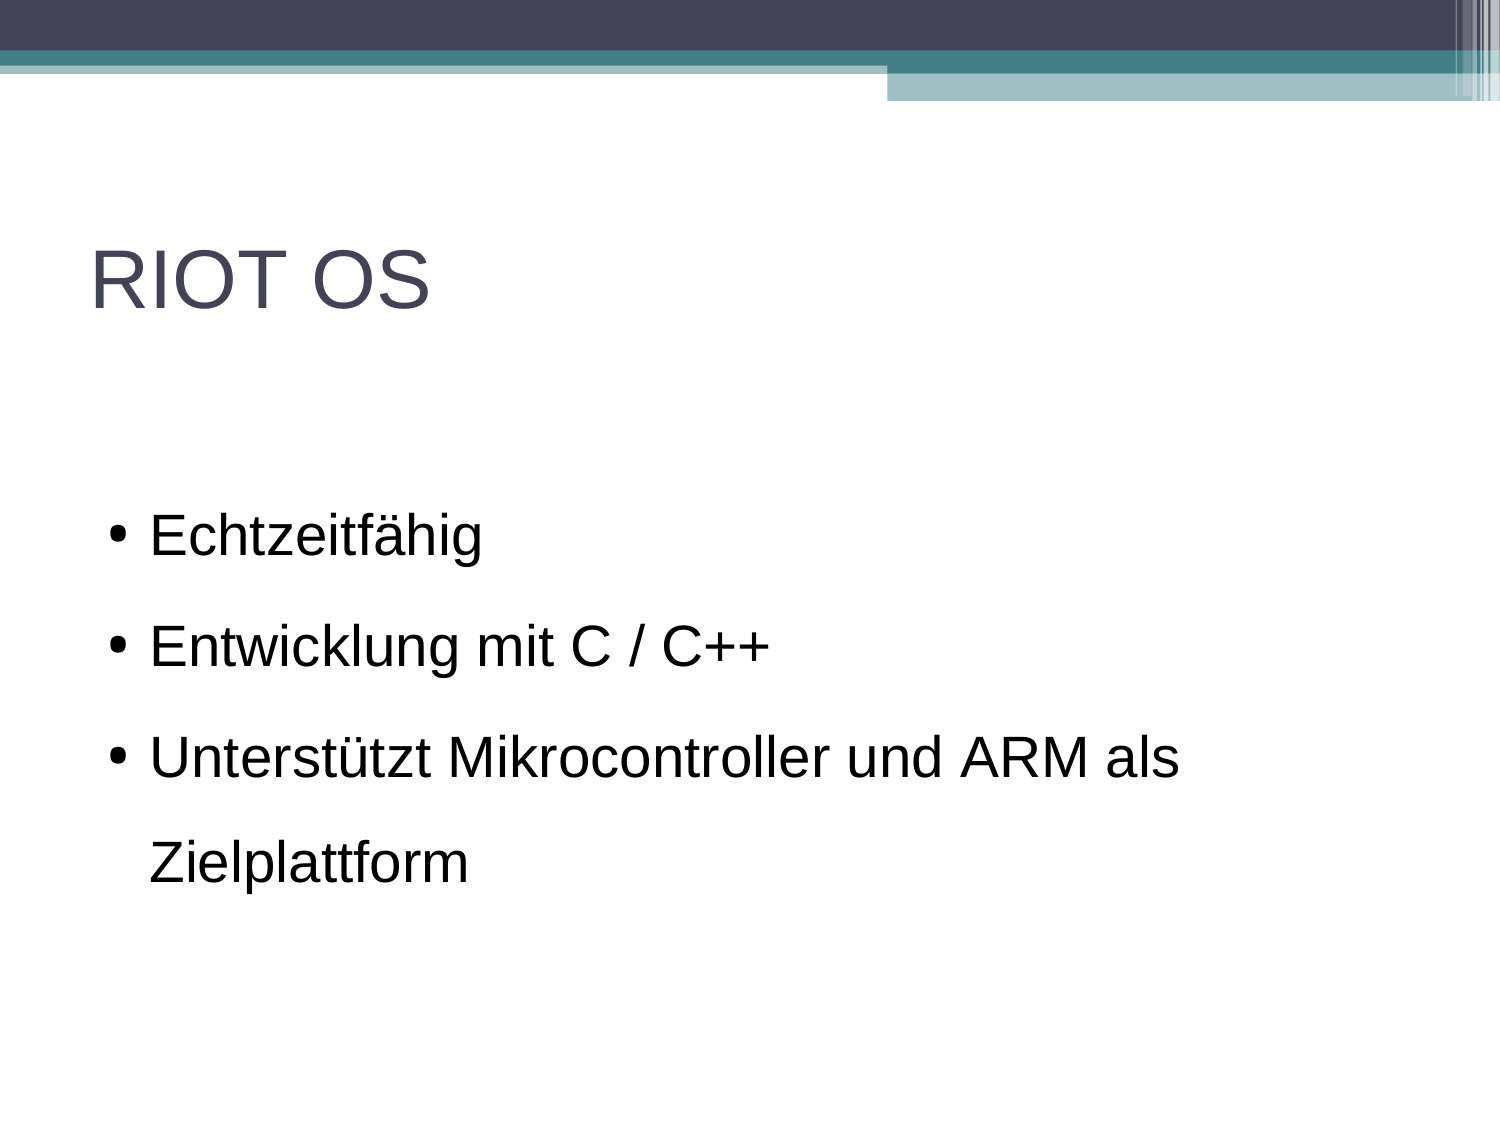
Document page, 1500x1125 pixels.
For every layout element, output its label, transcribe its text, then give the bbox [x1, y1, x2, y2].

title RIOT OS [75, 167, 1426, 369]
list Echtzeitfähig Entwicklung mit C / C++ Unterstützt Mikrocontroller und ARM als Zielplattform [75, 369, 1426, 1022]
